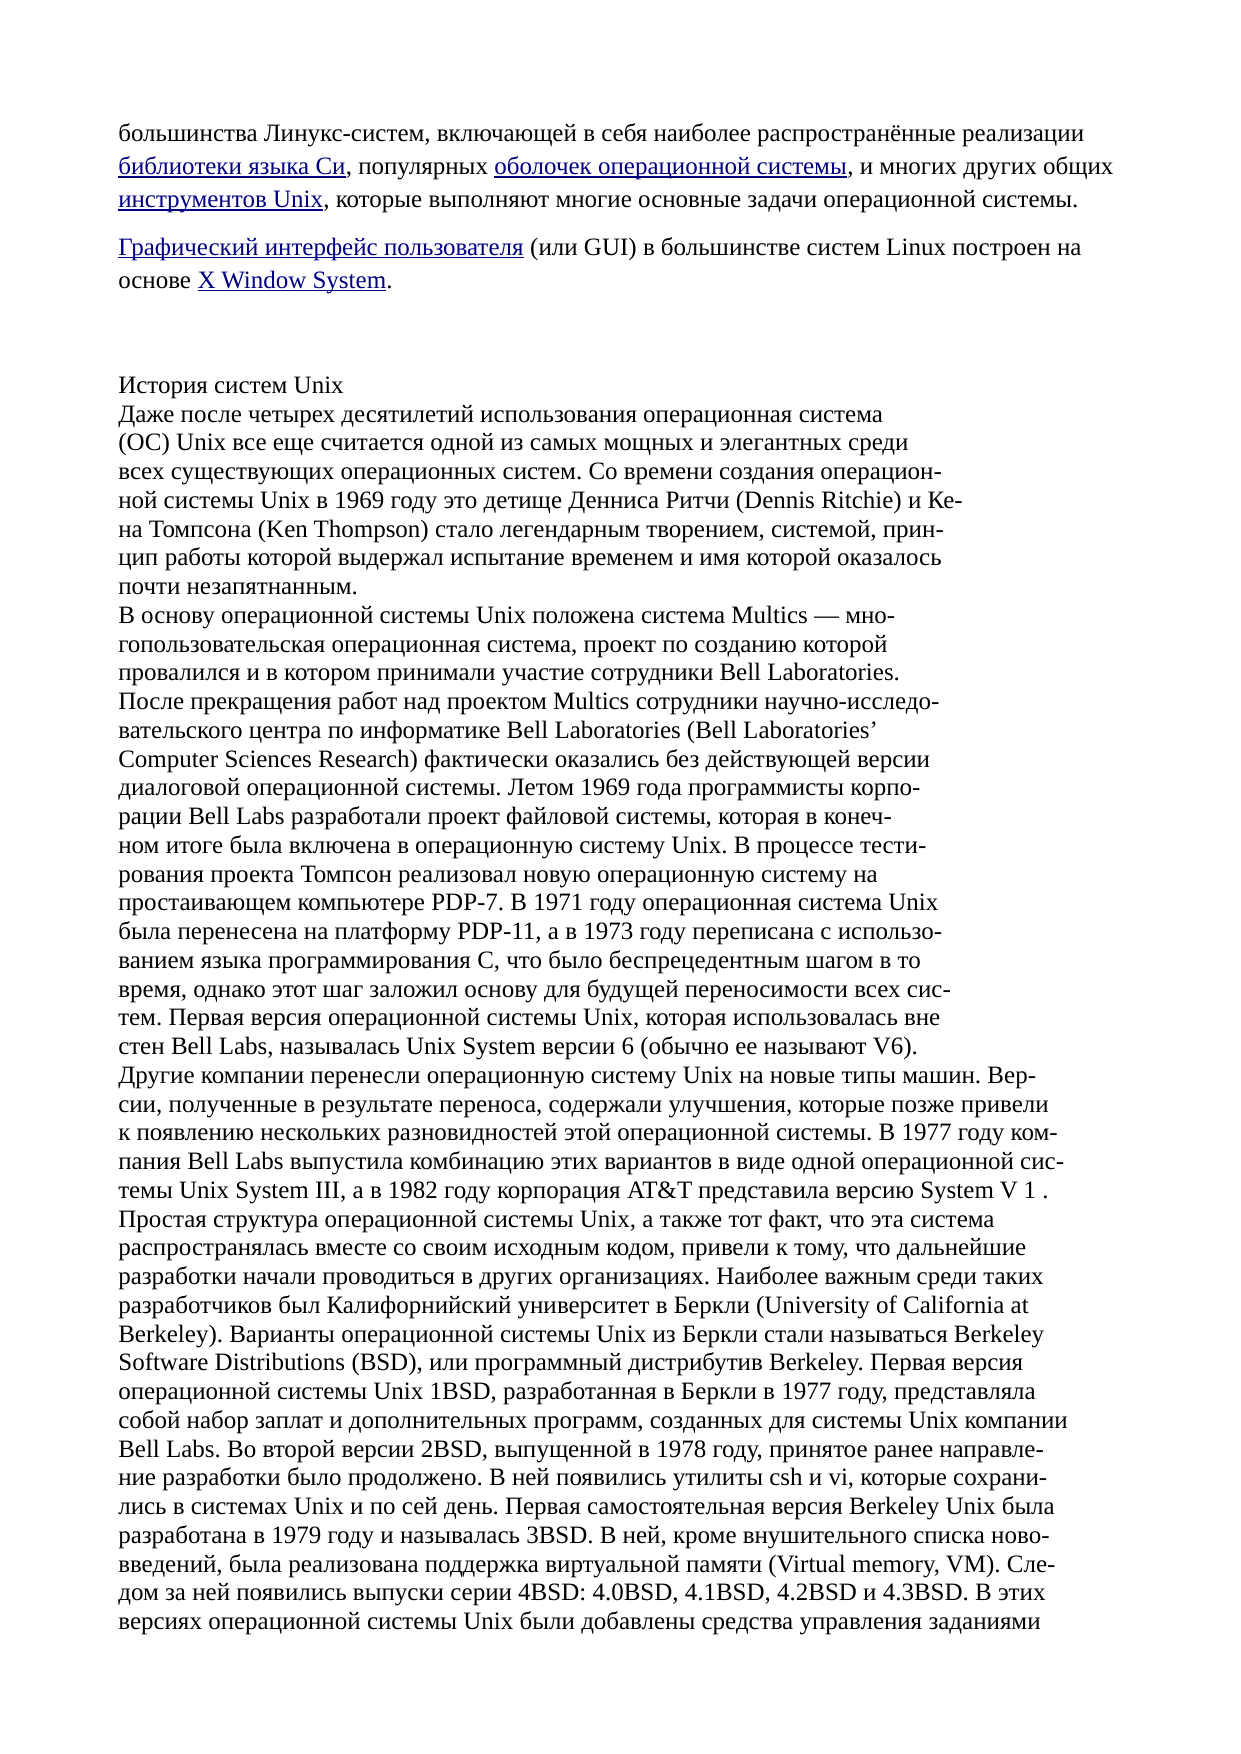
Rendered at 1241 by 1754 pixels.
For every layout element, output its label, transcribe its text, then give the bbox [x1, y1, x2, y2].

text диалоговой операционной системы. Летом 1969 года программисты корпо- [118, 772, 1122, 801]
text распространялась вместе со своим исходным кодом, привели к тому, что дальнейшие [118, 1232, 1122, 1261]
text простаивающем компьютере PDP-7. В 1971 году операционная система Unix [118, 887, 1122, 916]
text Даже после четырех десятилетий использования операционная система [118, 399, 1122, 427]
text ной системы Unix в 1969 году это детище Денниса Ритчи (Dennis Ritchie) и Ке- [118, 485, 1122, 514]
text собой набор заплат и дополнительных программ, созданных для системы Unix компании [118, 1405, 1122, 1434]
text разработчиков был Калифорнийский университет в Беркли (University of California at [118, 1290, 1122, 1319]
text операционной системы Unix 1BSD, разработанная в Беркли в 1977 году, представляла [118, 1376, 1122, 1405]
text провалился и в котором принимали участие сотрудники Bell Laboratories. [118, 657, 1122, 686]
text большинства Линукс-систем, включающей в себя наиболее распространённые реализации библиотеки языка Си, популярных оболочек операционной системы, и многих других общих инструментов Unix, которые выполняют многие основные задачи операционной системы. [118, 118, 1122, 213]
text Bell Labs. Во второй версии 2BSD, выпущенной в 1978 году, принятое ранее направле- [118, 1434, 1122, 1462]
text рации Bell Labs разработали проект файловой системы, которая в конеч- [118, 801, 1122, 830]
text После прекращения работ над проектом Multics сотрудники научно-исследо- [118, 686, 1122, 715]
text Computer Sciences Research) фактически оказались без действующей версии [118, 744, 1122, 772]
text лись в системах Unix и по сей день. Первая самостоятельная версия Berkeley Unix была [118, 1491, 1122, 1520]
text тем. Первая версия операционной системы Unix, которая использовалась вне [118, 1002, 1122, 1031]
text цип работы которой выдержал испытание временем и имя которой оказалось [118, 542, 1122, 571]
text пания Bell Labs выпустила комбинацию этих вариантов в виде одной операционной сис- [118, 1146, 1122, 1175]
text В основу операционной системы Unix положена система Multics — мно- [118, 600, 1122, 629]
text версиях операционной системы Unix были добавлены средства управления заданиями [118, 1606, 1122, 1635]
text темы Unix System III, а в 1982 году корпорация AT&T представила версию System V 1 . [118, 1175, 1122, 1204]
text введений, была реализована поддержка виртуальной памяти (Virtual memory, VM). Сле- [118, 1549, 1122, 1577]
text всех существующих операционных систем. Со времени создания операцион- [118, 456, 1122, 485]
text Другие компании перенесли операционную систему Unix на новые типы машин. Вер- [118, 1060, 1122, 1089]
text время, однако этот шаг заложил основу для будущей переносимости всех сис- [118, 974, 1122, 1002]
text сии, полученные в результате переноса, содержали улучшения, которые позже привели [118, 1089, 1122, 1117]
text была перенесена на платформу PDP-11, а в 1973 году переписана с использо- [118, 916, 1122, 945]
text гопользовательская операционная система, проект по созданию которой [118, 629, 1122, 657]
text почти незапятнанным. [118, 571, 1122, 600]
text Software Distributions (BSD), или программный дистрибутив Berkeley. Первая версия [118, 1347, 1122, 1376]
text на Томпсона (Ken Thompson) стало легендарным творением, системой, прин- [118, 514, 1122, 542]
text дом за ней появились выпуски серии 4BSD: 4.0BSD, 4.1BSD, 4.2BSD и 4.3BSD. В этих [118, 1577, 1122, 1606]
text ном итоге была включена в операционную систему Unix. В процессе тести- [118, 830, 1122, 859]
text (ОС) Unix все еще считается одной из самых мощных и элегантных среди [118, 427, 1122, 456]
text разработки начали проводиться в других организациях. Наиболее важным среди таких [118, 1261, 1122, 1290]
text разработана в 1979 году и называлась 3BSD. В ней, кроме внушительного списка ново- [118, 1520, 1122, 1549]
text ванием языка программирования C, что было беспрецедентным шагом в то [118, 945, 1122, 974]
text рования проекта Томпсон реализовал новую операционную систему на [118, 859, 1122, 887]
text ние разработки было продолжено. В ней появились утилиты csh и vi, которые сохрани- [118, 1462, 1122, 1491]
text Графический интерфейс пользователя (или GUI) в большинстве систем Linux построен на основе X Window System. [118, 232, 1122, 293]
text стен Bell Labs, называлась Unix System версии 6 (обычно ее называют V6). [118, 1031, 1122, 1060]
text к появлению нескольких разновидностей этой операционной системы. В 1977 году ком- [118, 1117, 1122, 1146]
text История систем Unix [118, 370, 1122, 399]
text вательского центра по информатике Bell Laboratories (Bell Laboratories’ [118, 715, 1122, 744]
text Berkeley). Варианты операционной системы Unix из Беркли стали называться Berkeley [118, 1319, 1122, 1347]
text Простая структура операционной системы Unix, а также тот факт, что эта система [118, 1204, 1122, 1232]
